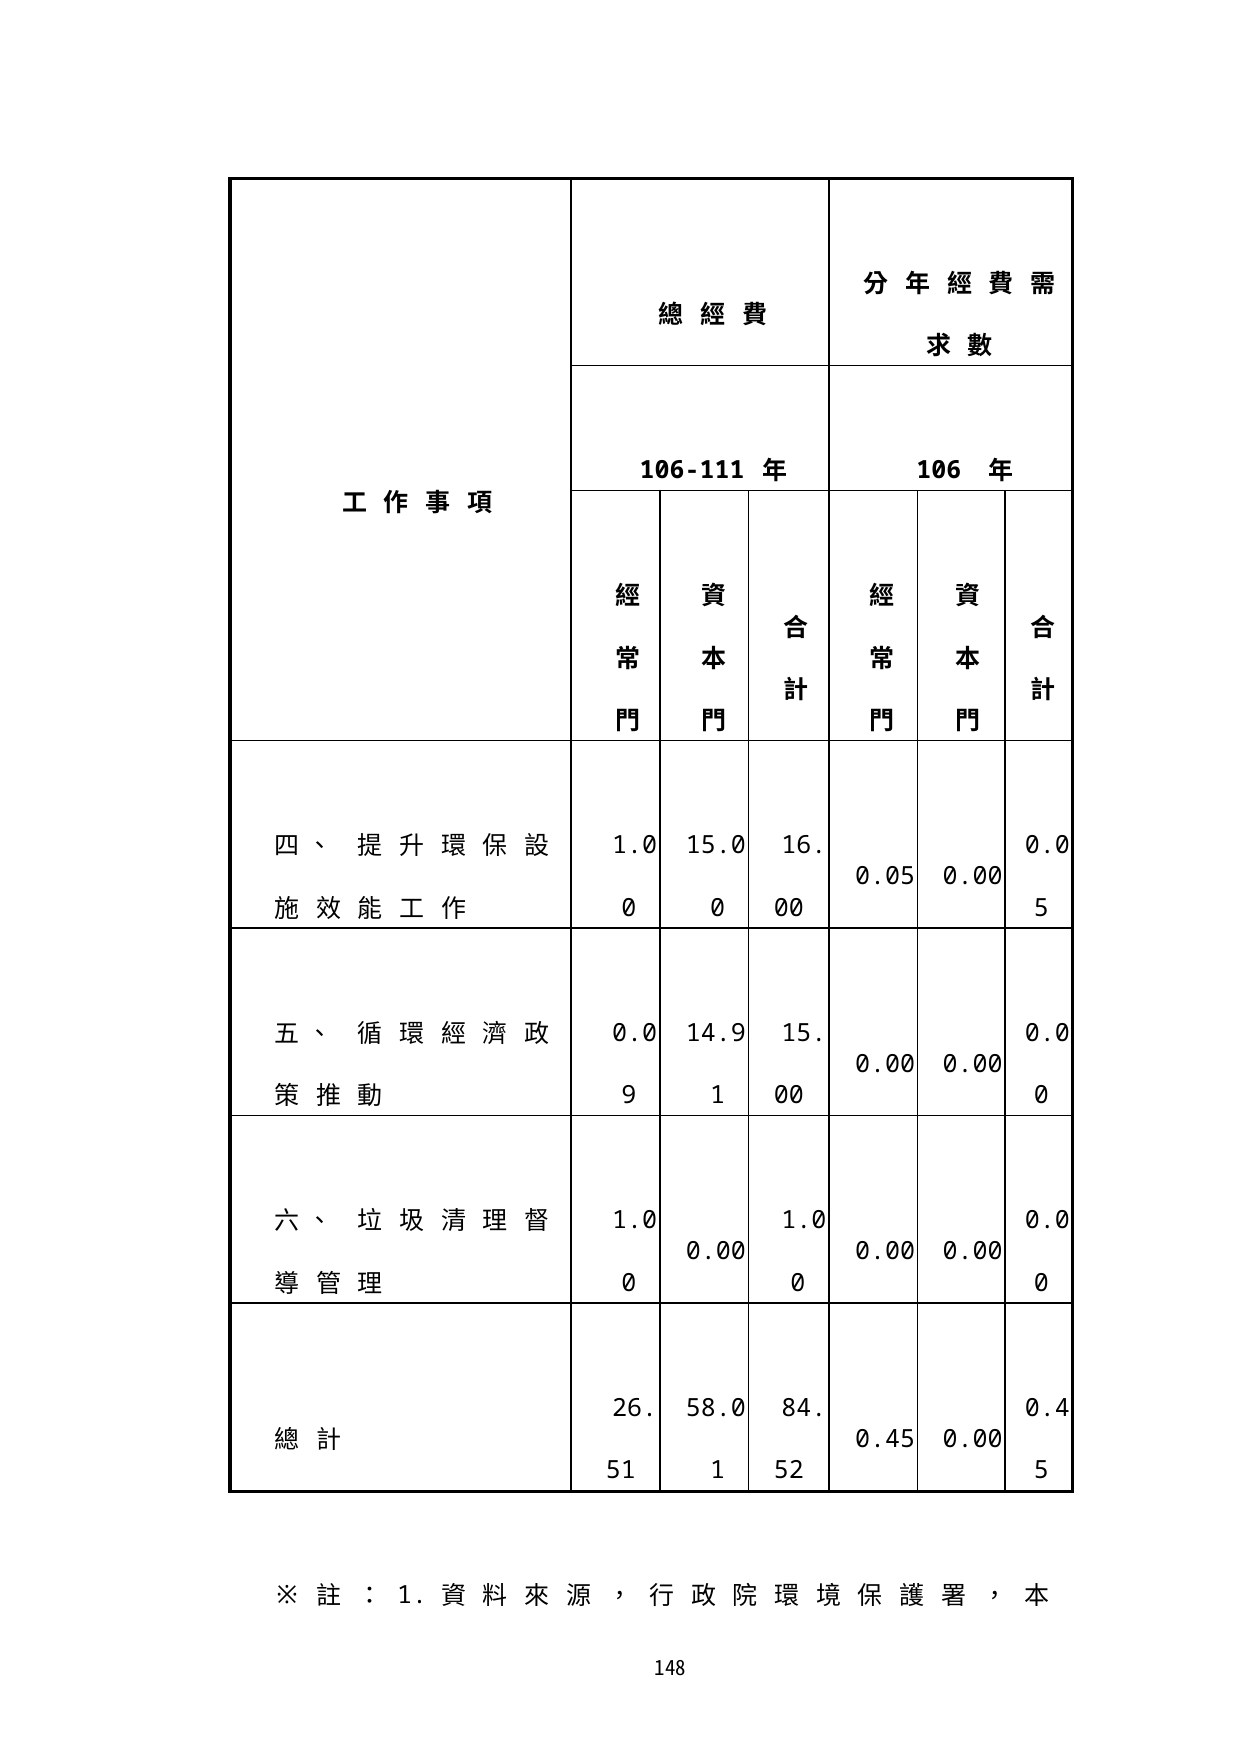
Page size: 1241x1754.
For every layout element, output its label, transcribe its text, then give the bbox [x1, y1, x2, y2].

table_cell 0.05 [1006, 741, 1071, 927]
table_cell 總計 [232, 1304, 570, 1490]
table_cell 58.01 [661, 1304, 748, 1490]
table_cell 0.00 [661, 1116, 748, 1302]
table_cell 106年 [830, 366, 1071, 490]
table_cell 84.52 [749, 1304, 828, 1490]
table_cell 26.51 [572, 1304, 659, 1490]
table_cell 資本門 [918, 491, 1004, 740]
table_cell 六、垃圾清理督導管理 [232, 1116, 570, 1302]
table_cell 經常門 [830, 491, 917, 740]
table_cell 0.00 [1006, 929, 1071, 1115]
table_cell 0.00 [918, 929, 1004, 1115]
table_cell 四、提升環保設施效能工作 [232, 741, 570, 927]
table_cell 1.00 [749, 1116, 828, 1302]
table_header 工作事項 [232, 180, 570, 740]
table_cell 106-111年 [572, 366, 828, 490]
table_cell 五、循環經濟政策推動 [232, 929, 570, 1115]
table_cell 0.05 [830, 741, 917, 927]
table_cell 0.00 [918, 1304, 1004, 1490]
table_cell 0.00 [830, 1116, 917, 1302]
table_cell 0.09 [572, 929, 659, 1115]
table_cell 資本門 [661, 491, 748, 740]
table_cell 16.00 [749, 741, 828, 927]
table_cell 0.00 [918, 741, 1004, 927]
table_cell 經常門 [572, 491, 659, 740]
table_cell 15.00 [749, 929, 828, 1115]
table_cell 0.00 [830, 929, 917, 1115]
table_cell 合計 [749, 491, 828, 740]
table_cell 0.45 [830, 1304, 917, 1490]
text ※註：1.資料來源，行政院環境保護署，本 [227, 1552, 1058, 1615]
table_cell 14.91 [661, 929, 748, 1115]
table_header 總經費 [572, 180, 828, 365]
table_cell 1.00 [572, 741, 659, 927]
table_header 分年經費需求數 [830, 180, 1071, 365]
table_cell 15.00 [661, 741, 748, 927]
table_cell 0.45 [1006, 1304, 1071, 1490]
table_cell 0.00 [918, 1116, 1004, 1302]
table_cell 合計 [1006, 491, 1071, 740]
table_cell 1.00 [572, 1116, 659, 1302]
table_cell 0.00 [1006, 1116, 1071, 1302]
